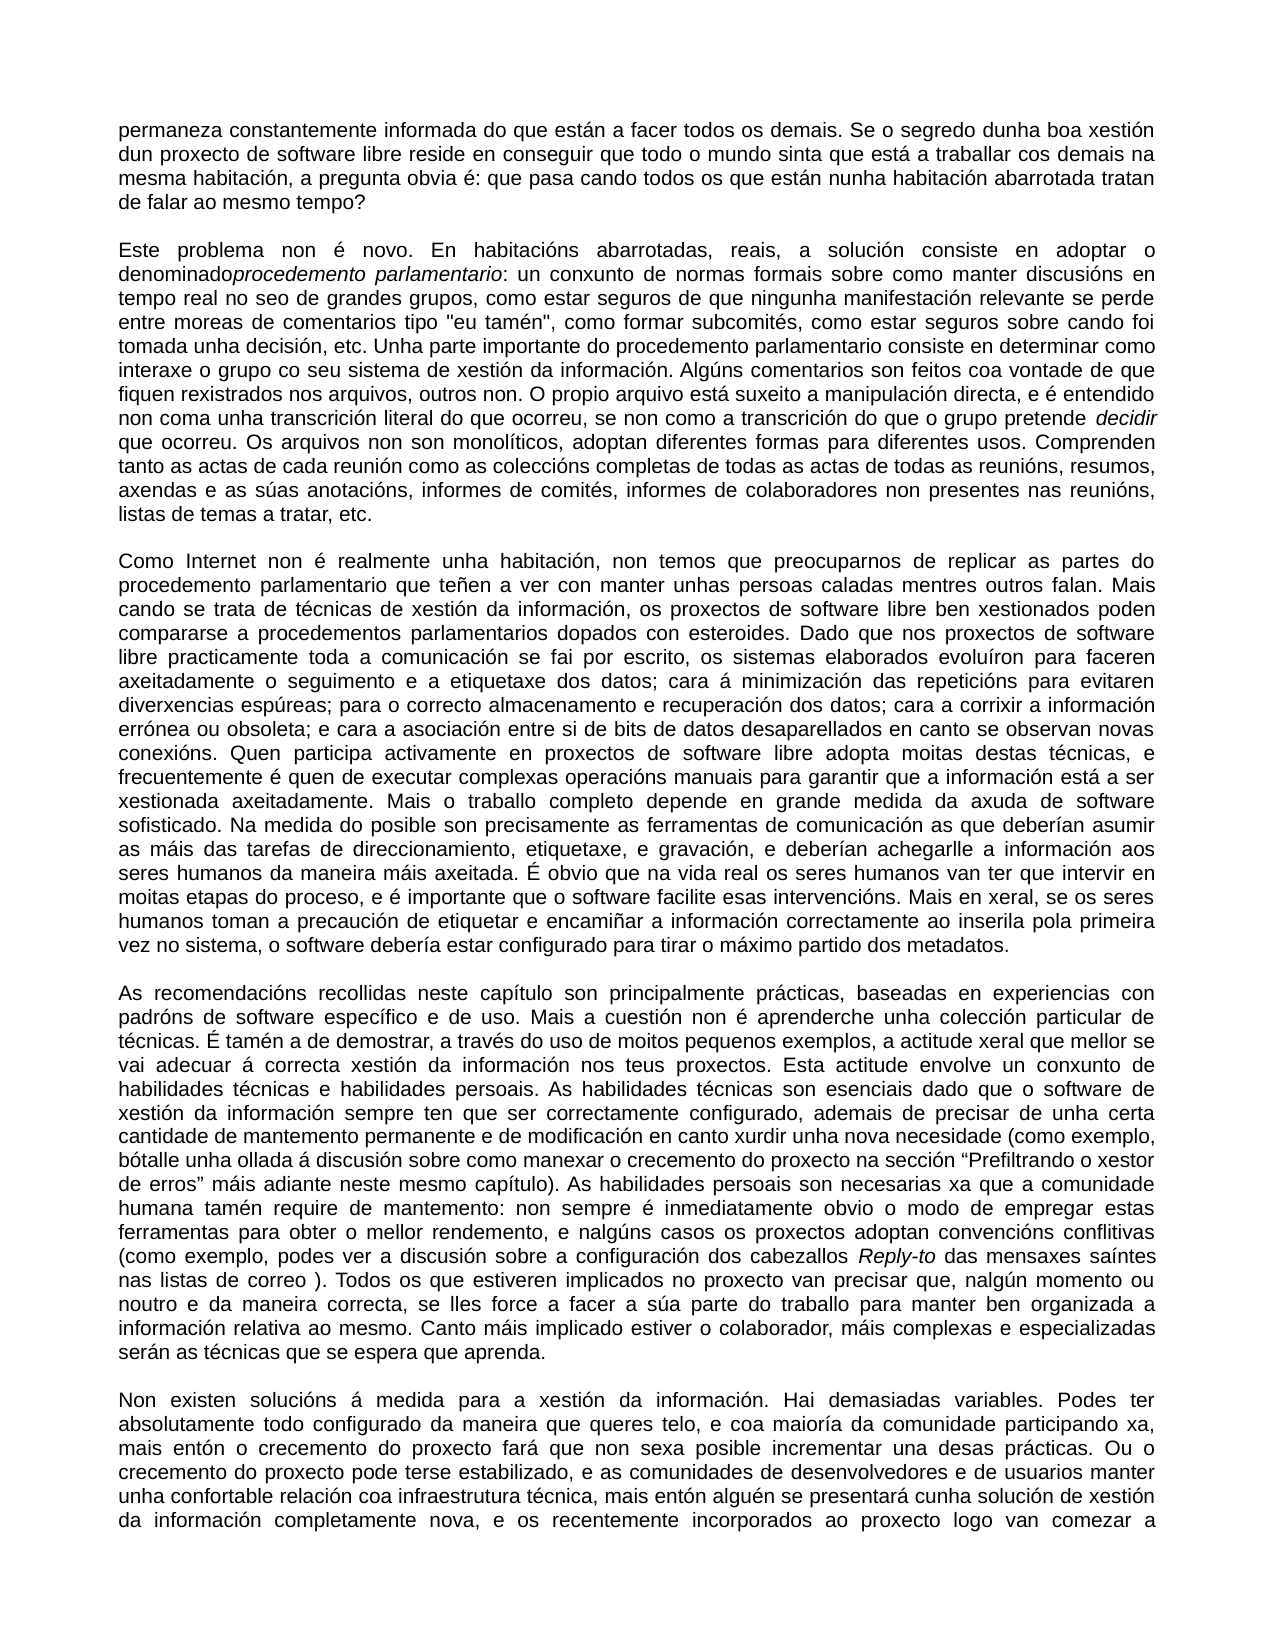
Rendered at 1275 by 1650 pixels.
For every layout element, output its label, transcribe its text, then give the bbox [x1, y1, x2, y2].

text permaneza constantemente informada do que están a facer todos os demais. Se o segredo dunha boa xestión dun proxecto de software libre reside en conseguir que todo o mundo sinta que está a traballar cos demais na mesma habitación, a pregunta obvia é: que pasa cando todos os que están nunha habitación abarrotada tratan de falar ao mesmo tempo? [118, 118, 1157, 214]
text As recomendacións recollidas neste capítulo son principalmente prácticas, baseadas en experiencias con padróns de software específico e de uso. Mais a cuestión non é aprenderche unha colección particular de técnicas. É tamén a de demostrar, a través do uso de moitos pequenos exemplos, a actitude xeral que mellor se vai adecuar á correcta xestión da información nos teus proxectos. Esta actitude envolve un conxunto de habilidades técnicas e habilidades persoais. As habilidades técnicas son esenciais dado que o software de xestión da información sempre ten que ser correctamente configurado, ademais de precisar de unha certa cantidade de mantemento permanente e de modificación en canto xurdir unha nova necesidade (como exemplo, bótalle unha ollada á discusión sobre como manexar o crecemento do proxecto na sección “Prefiltrando o xestor de erros” máis adiante neste mesmo capítulo). As habilidades persoais son necesarias xa que a comunidade humana tamén require de mantemento: non sempre é inmediatamente obvio o modo de empregar estas ferramentas para obter o mellor rendemento, e nalgúns casos os proxectos adoptan convencións conflitivas (como exemplo, podes ver a discusión sobre a configuración dos cabezallos Reply-to das mensaxes saíntes nas listas de correo ). Todos os que estiveren implicados no proxecto van precisar que, nalgún momento ou noutro e da maneira correcta, se lles force a facer a súa parte do traballo para manter ben organizada a información relativa ao mesmo. Canto máis implicado estiver o colaborador, máis complexas e especializadas serán as técnicas que se espera que aprenda. [118, 981, 1157, 1364]
text Este problema non é novo. En habitacións abarrotadas, reais, a solución consiste en adoptar o denominadoprocedemento parlamentario: un conxunto de normas formais sobre como manter discusións en tempo real no seo de grandes grupos, como estar seguros de que ningunha manifestación relevante se perde entre moreas de comentarios tipo "eu tamén", como formar subcomités, como estar seguros sobre cando foi tomada unha decisión, etc. Unha parte importante do procedemento parlamentario consiste en determinar como interaxe o grupo co seu sistema de xestión da información. Algúns comentarios son feitos coa vontade de que fiquen rexistrados nos arquivos, outros non. O propio arquivo está suxeito a manipulación directa, e é entendido non coma unha transcrición literal do que ocorreu, se non como a transcrición do que o grupo pretende decidir que ocorreu. Os arquivos non son monolíticos, adoptan diferentes formas para diferentes usos. Comprenden tanto as actas de cada reunión como as coleccións completas de todas as actas de todas as reunións, resumos, axendas e as súas anotacións, informes de comités, informes de colaboradores non presentes nas reunións, listas de temas a tratar, etc. [118, 238, 1157, 525]
text Como Internet non é realmente unha habitación, non temos que preocuparnos de replicar as partes do procedemento parlamentario que teñen a ver con manter unhas persoas caladas mentres outros falan. Mais cando se trata de técnicas de xestión da información, os proxectos de software libre ben xestionados poden compararse a procedementos parlamentarios dopados con esteroides. Dado que nos proxectos de software libre practicamente toda a comunicación se fai por escrito, os sistemas elaborados evoluíron para faceren axeitadamente o seguimento e a etiquetaxe dos datos; cara á minimización das repeticións para evitaren diverxencias espúreas; para o correcto almacenamento e recuperación dos datos; cara a corrixir a información errónea ou obsoleta; e cara a asociación entre si de bits de datos desaparellados en canto se observan novas conexións. Quen participa activamente en proxectos de software libre adopta moitas destas técnicas, e frecuentemente é quen de executar complexas operacións manuais para garantir que a información está a ser xestionada axeitadamente. Mais o traballo completo depende en grande medida da axuda de software sofisticado. Na medida do posible son precisamente as ferramentas de comunicación as que deberían asumir as máis das tarefas de direccionamiento, etiquetaxe, e gravación, e deberían achegarlle a información aos seres humanos da maneira máis axeitada. É obvio que na vida real os seres humanos van ter que intervir en moitas etapas do proceso, e é importante que o software facilite esas intervencións. Mais en xeral, se os seres humanos toman a precaución de etiquetar e encamiñar a información correctamente ao inserila pola primeira vez no sistema, o software debería estar configurado para tirar o máximo partido dos metadatos. [118, 549, 1157, 957]
text Non existen solucións á medida para a xestión da información. Hai demasiadas variables. Podes ter absolutamente todo configurado da maneira que queres telo, e coa maioría da comunidade participando xa, mais entón o crecemento do proxecto fará que non sexa posible incrementar una desas prácticas. Ou o crecemento do proxecto pode terse estabilizado, e as comunidades de desenvolvedores e de usuarios manter unha confortable relación coa infraestrutura técnica, mais entón alguén se presentará cunha solución de xestión da información completamente nova, e os recentemente incorporados ao proxecto logo van comezar a [118, 1388, 1157, 1532]
